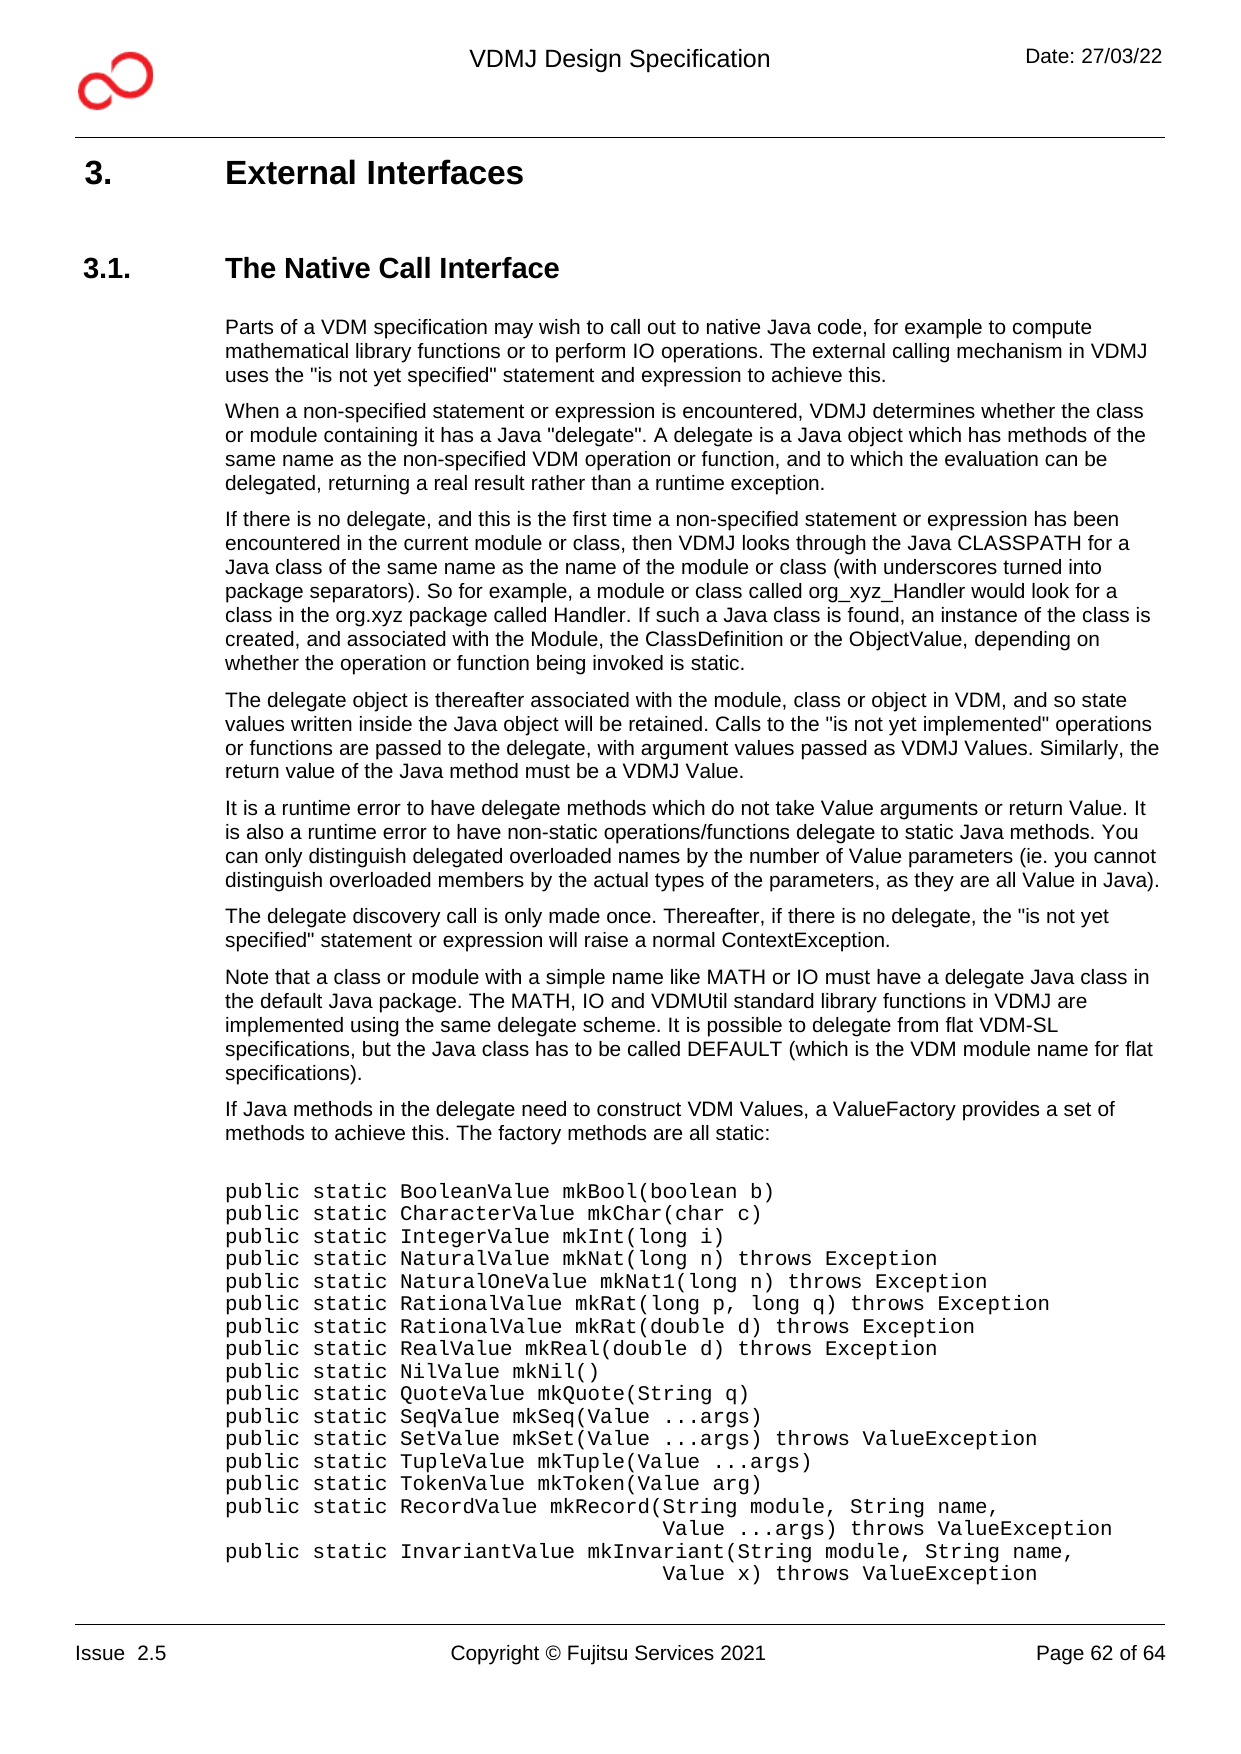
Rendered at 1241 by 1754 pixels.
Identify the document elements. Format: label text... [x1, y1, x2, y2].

subtitle The Native Call Interface [75, 251, 1165, 285]
text When a non-specified statement or expression is encountered, VDMJ determines whether the class or module containing it has a Java "delegate". A delegate is a Java object which has methods of the same name as the non-specified VDM operation or function, and to which the evaluation can be delegated, returning a real result rather than a runtime exception. [225, 399, 1165, 495]
text Note that a class or module with a simple name like MATH or IO must have a delegate Java class in the default Java package. The MATH, IO and VDMUtil standard library functions in VDMJ are implemented using the same delegate scheme. It is possible to delegate from flat VDM-SL specifications, but the Java class has to be called DEFAULT (which is the VDM module name for flat specifications). [225, 965, 1165, 1085]
text If there is no delegate, and this is the first time a non-specified statement or expression has been encountered in the current module or class, then VDMJ looks through the Java CLASSPATH for a Java class of the same name as the name of the module or class (with underscores turned into package separators). So for example, a module or class called org_xyz_Handler would look for a class in the org.xyz package called Handler. If such a Java class is found, an instance of the class is created, and associated with the Module, the ClassDefinition or the ObjectValue, depending on whether the operation or function being invoked is static. [225, 508, 1165, 675]
subtitle External Interfaces [75, 153, 1165, 191]
text The delegate discovery call is only made once. Thereafter, if there is no delegate, the "is not yet specified" statement or expression will raise a normal ContextException. [225, 904, 1165, 952]
text It is a runtime error to have delegate methods which do not take Value arguments or return Value. It is also a runtime error to have non-static operations/functions delegate to static Java methods. You can only distinguish delegated overloaded names by the number of Value parameters (ie. you cannot distinguish overloaded members by the actual types of the parameters, as they are all Value in Java). [225, 796, 1165, 892]
text If Java methods in the delegate need to construct VDM Values, a ValueFactory provides a set of methods to achieve this. The factory methods are all static: [225, 1097, 1165, 1145]
text public static BooleanValue mkBool(boolean b) public static CharacterValue mkChar(char c) public static IntegerValue mkInt(long i) public static NaturalValue mkNat(long n) throws Exception public static NaturalOneValue mkNat1(long n) throws Exception public static RationalValue mkRat(long p, long q) throws Exception public static RationalValue mkRat(double d) throws Exception public static RealValue mkReal(double d) throws Exception public static NilValue mkNil() public static QuoteValue mkQuote(String q) public static SeqValue mkSeq(Value ...args) public static SetValue mkSet(Value ...args) throws ValueException public static TupleValue mkTuple(Value ...args) public static TokenValue mkToken(Value arg) public static RecordValue mkRecord(String module, String name, Value ...args) throws ValueException public static InvariantValue mkInvariant(String module, String name, Value x) throws ValueException [225, 1158, 1165, 1585]
picture [78, 44, 153, 120]
text Parts of a VDM specification may wish to call out to native Java code, for example to compute mathematical library functions or to perform IO operations. The external calling mechanism in VDMJ uses the "is not yet specified" statement and expression to achieve this. [225, 315, 1165, 387]
text The delegate object is thereafter associated with the module, class or object in VDM, and so state values written inside the Java object will be retained. Calls to the "is not yet implemented" operations or functions are passed to the delegate, with argument values passed as VDMJ Values. Similarly, the return value of the Java method must be a VDMJ Value. [225, 688, 1165, 784]
